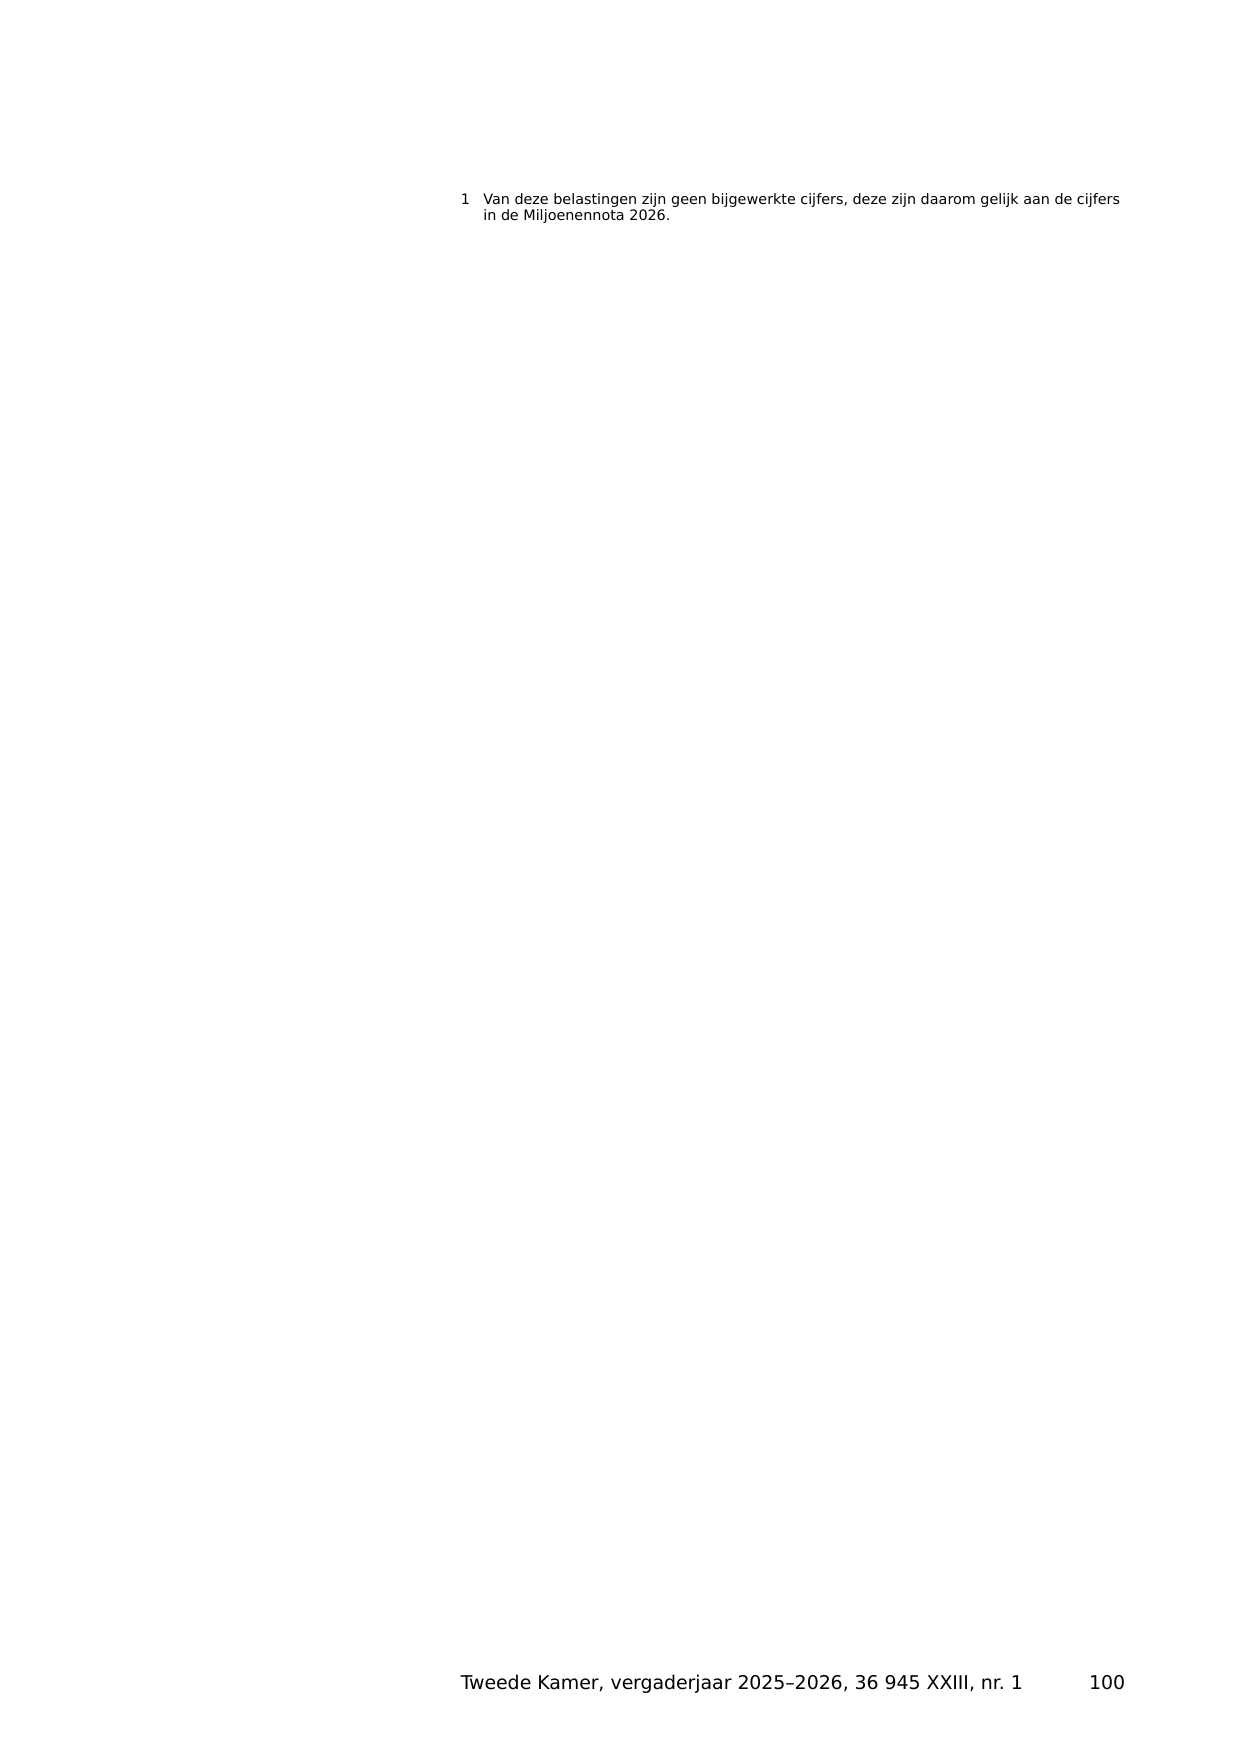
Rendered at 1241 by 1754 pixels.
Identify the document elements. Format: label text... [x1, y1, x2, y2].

list Van deze belastingen zijn geen bijgewerkte cijfers, deze zijn daarom gelijk aan de cijfers in de Miljoenennota 2026. [461, 191, 1125, 224]
